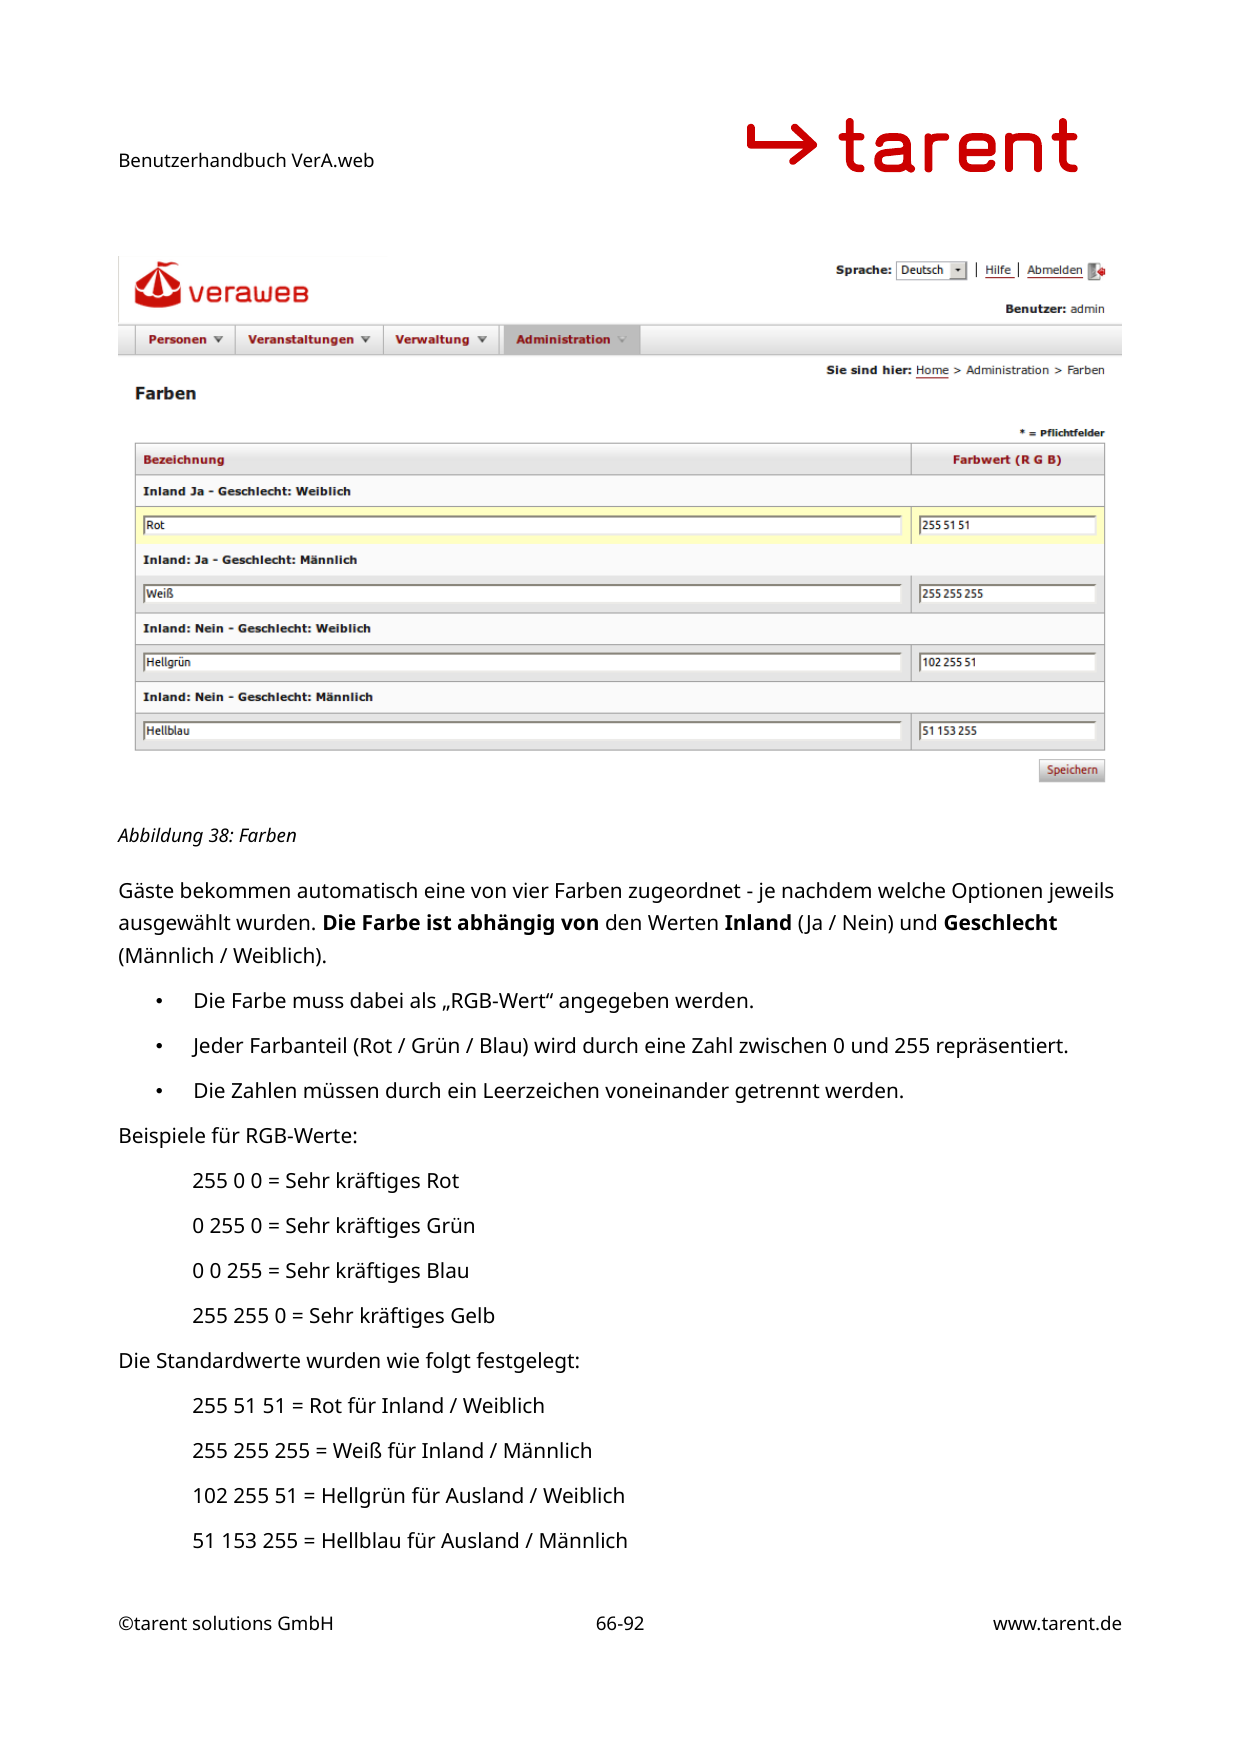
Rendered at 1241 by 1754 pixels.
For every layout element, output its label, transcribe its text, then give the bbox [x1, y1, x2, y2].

text 51 153 255 = Hellblau für Ausland / Männlich [118, 1526, 1122, 1554]
list Die Farbe muss dabei als „RGB-Wert“ angegeben werden. [156, 986, 1122, 1014]
text 0 0 255 = Sehr kräftiges Blau [118, 1256, 1122, 1284]
text 255 51 51 = Rot für Inland / Weiblich [118, 1391, 1122, 1419]
text 0 255 0 = Sehr kräftiges Grün [118, 1211, 1122, 1239]
list Die Zahlen müssen durch ein Leerzeichen voneinander getrennt werden. [156, 1076, 1122, 1104]
text [118, 232, 1122, 256]
list Jeder Farbanteil (Rot / Grün / Blau) wird durch eine Zahl zwischen 0 und 255 repräsentiert. [156, 1031, 1122, 1059]
text 255 0 0 = Sehr kräftiges Rot [118, 1166, 1122, 1194]
text 255 255 255 = Weiß für Inland / Männlich [118, 1436, 1122, 1464]
text Gäste bekommen automatisch eine von vier Farben zugeordnet - je nachdem welche Optionen jeweils ausgewählt wurden. Die Farbe ist abhängig von den Werten Inland (Ja / Nein) und Geschlecht (Männlich / Weiblich). [118, 848, 1122, 969]
text Die Standardwerte wurden wie folgt festgelegt: [118, 1346, 1122, 1374]
text Beispiele für RGB-Werte: [118, 1121, 1122, 1149]
text Abbildung 38: Farben [118, 796, 1122, 848]
text 255 255 0 = Sehr kräftiges Gelb [118, 1301, 1122, 1329]
text 102 255 51 = Hellgrün für Ausland / Weiblich [118, 1481, 1122, 1509]
picture [118, 256, 1122, 796]
